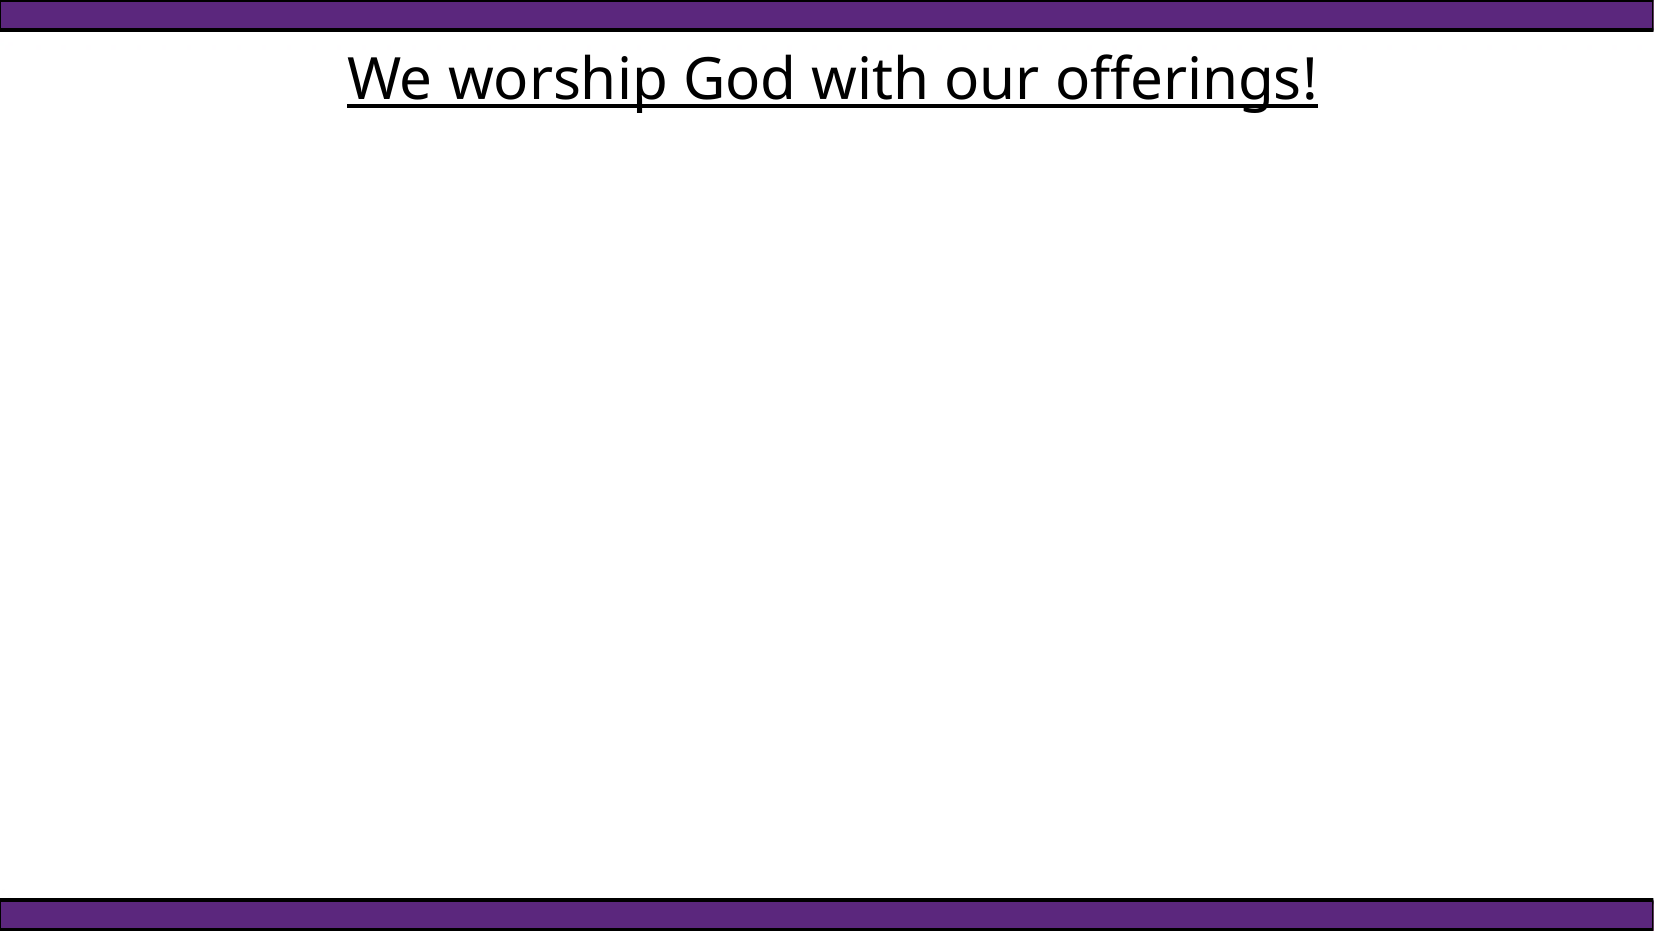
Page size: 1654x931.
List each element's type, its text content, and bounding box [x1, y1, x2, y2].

text_box We worship God with our offerings! [45, 30, 1621, 136]
text_box [0, 0, 1654, 31]
picture [0, 31, 1654, 900]
text_box [0, 900, 1654, 931]
